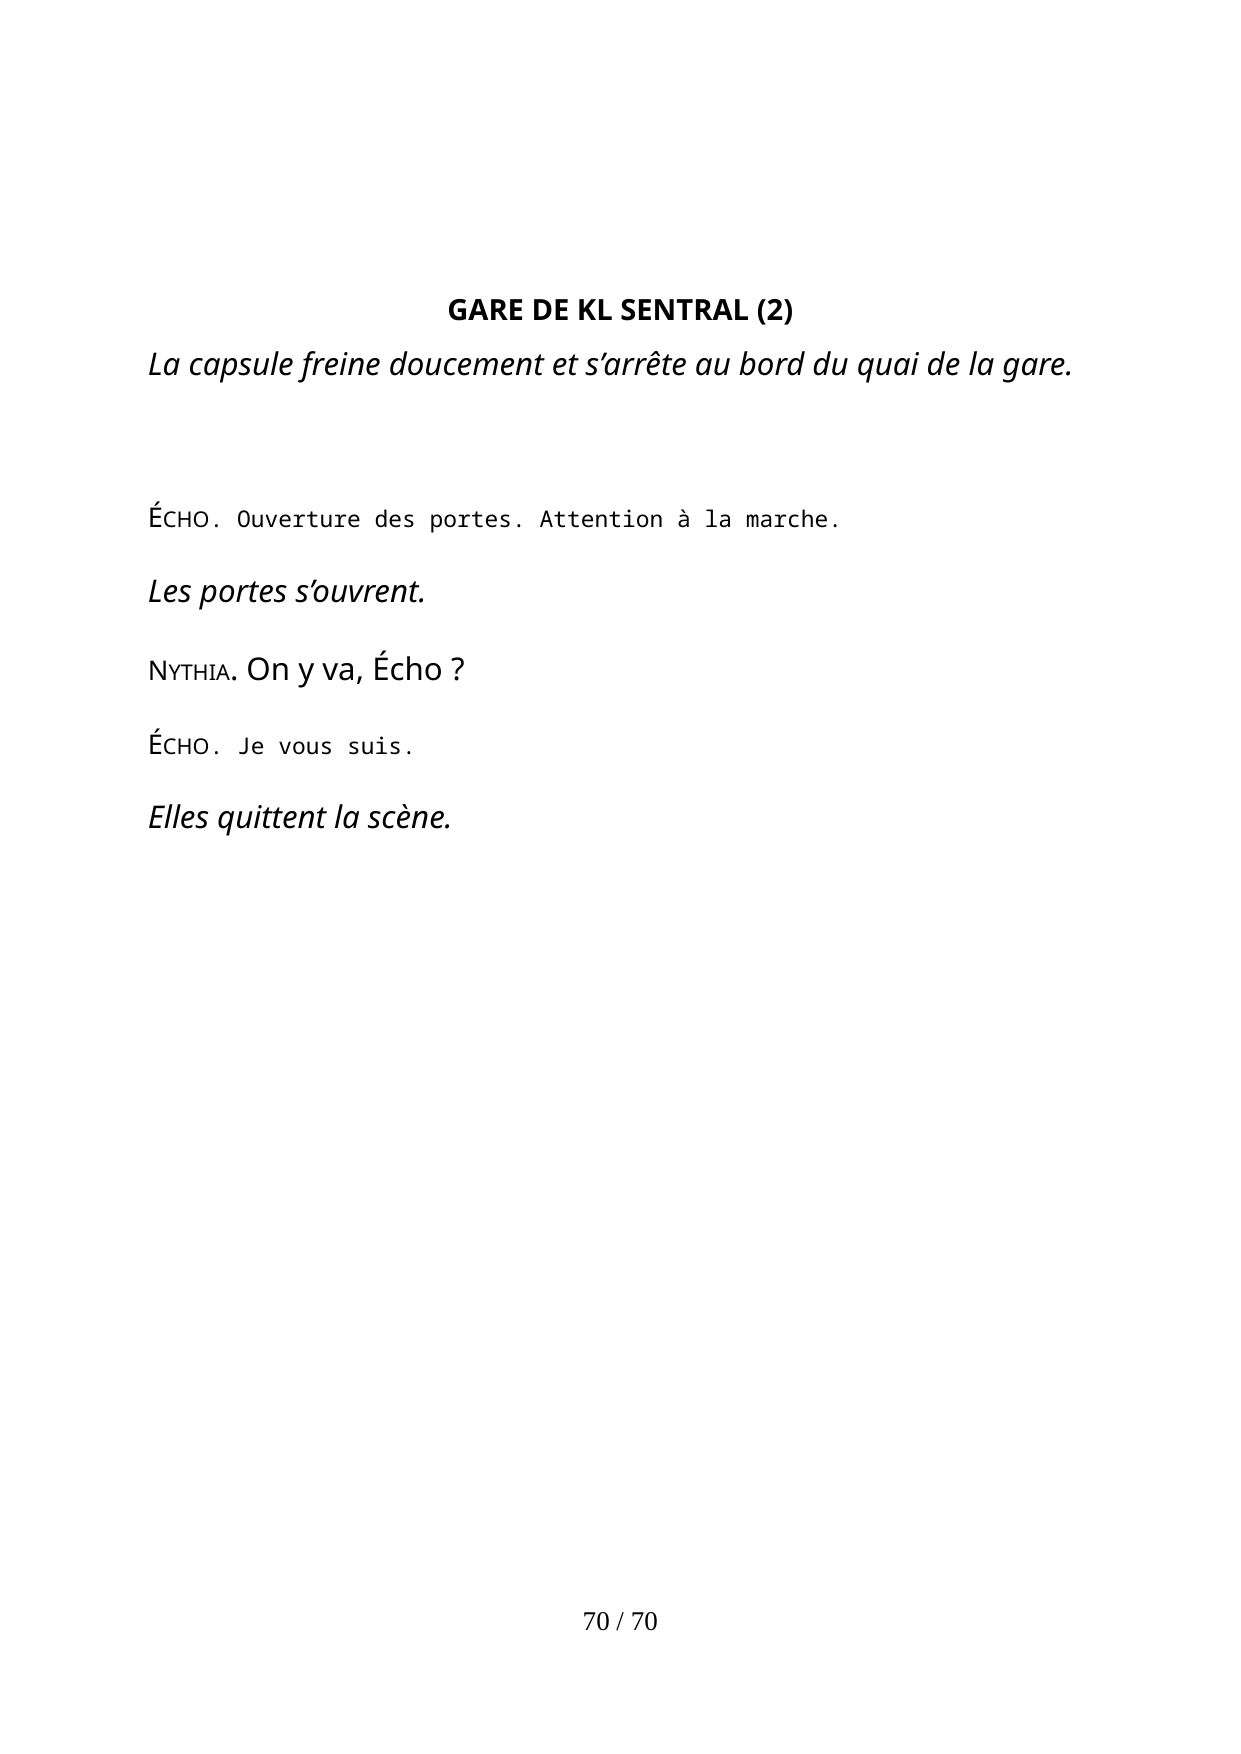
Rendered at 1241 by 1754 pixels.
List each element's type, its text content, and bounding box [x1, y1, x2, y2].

text Les portes s’ouvrent. [148, 568, 1093, 611]
text Elles quittent la scène. [148, 795, 1093, 838]
text Nythia. On y va, Écho ? [148, 647, 1093, 689]
text Écho. Ouverture des portes. Attention à la marche. [148, 499, 1093, 536]
subtitle GARE DE KL SENTRAL (2) [148, 289, 1093, 329]
text La capsule freine doucement et s’arrête au bord du quai de la gare. [148, 342, 1093, 384]
text Écho. Je vous suis. [148, 725, 1093, 762]
